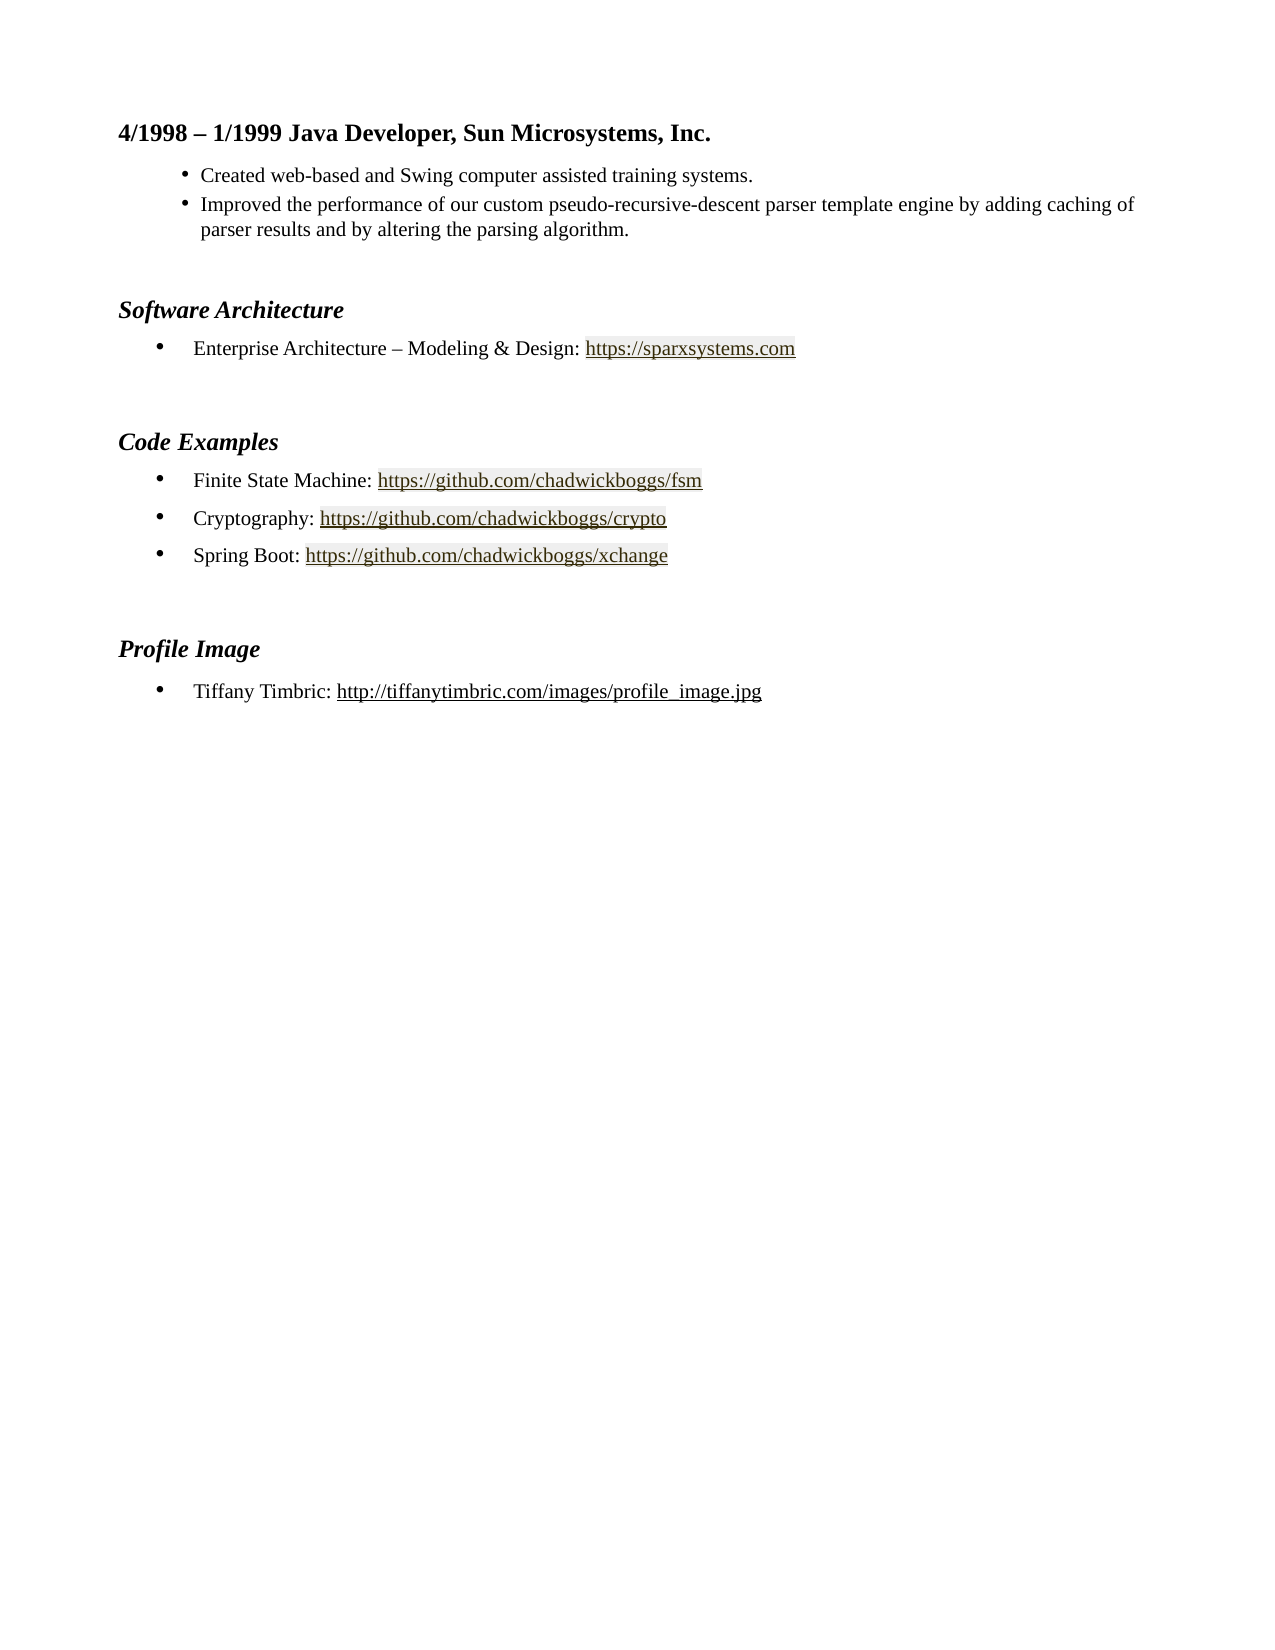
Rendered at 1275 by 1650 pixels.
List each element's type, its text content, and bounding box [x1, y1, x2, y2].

list Created web-based and Swing computer assisted training systems. [200, 159, 1157, 188]
list Spring Boot: https://github.com/chadwickboggs/xchange [156, 543, 1157, 568]
list Finite State Machine: https://github.com/chadwickboggs/fsm [156, 468, 1157, 493]
list Enterprise Architecture – Modeling & Design: https://sparxsystems.com [156, 336, 1157, 361]
list Cryptography: https://github.com/chadwickboggs/crypto [156, 506, 1157, 531]
subtitle 4/1998 – 1/1999 Java Developer, Sun Microsystems, Inc. [118, 118, 1157, 147]
subtitle Software Architecture [118, 295, 1157, 323]
subtitle Profile Image [118, 634, 1157, 663]
list Improved the performance of our custom pseudo-recursive-descent parser template engine by adding caching of parser results and by altering the parsing algorithm. [181, 188, 1157, 241]
subtitle Code Examples [118, 427, 1157, 456]
list Tiffany Timbric: http://tiffanytimbric.com/images/profile_image.jpg [156, 676, 1157, 704]
